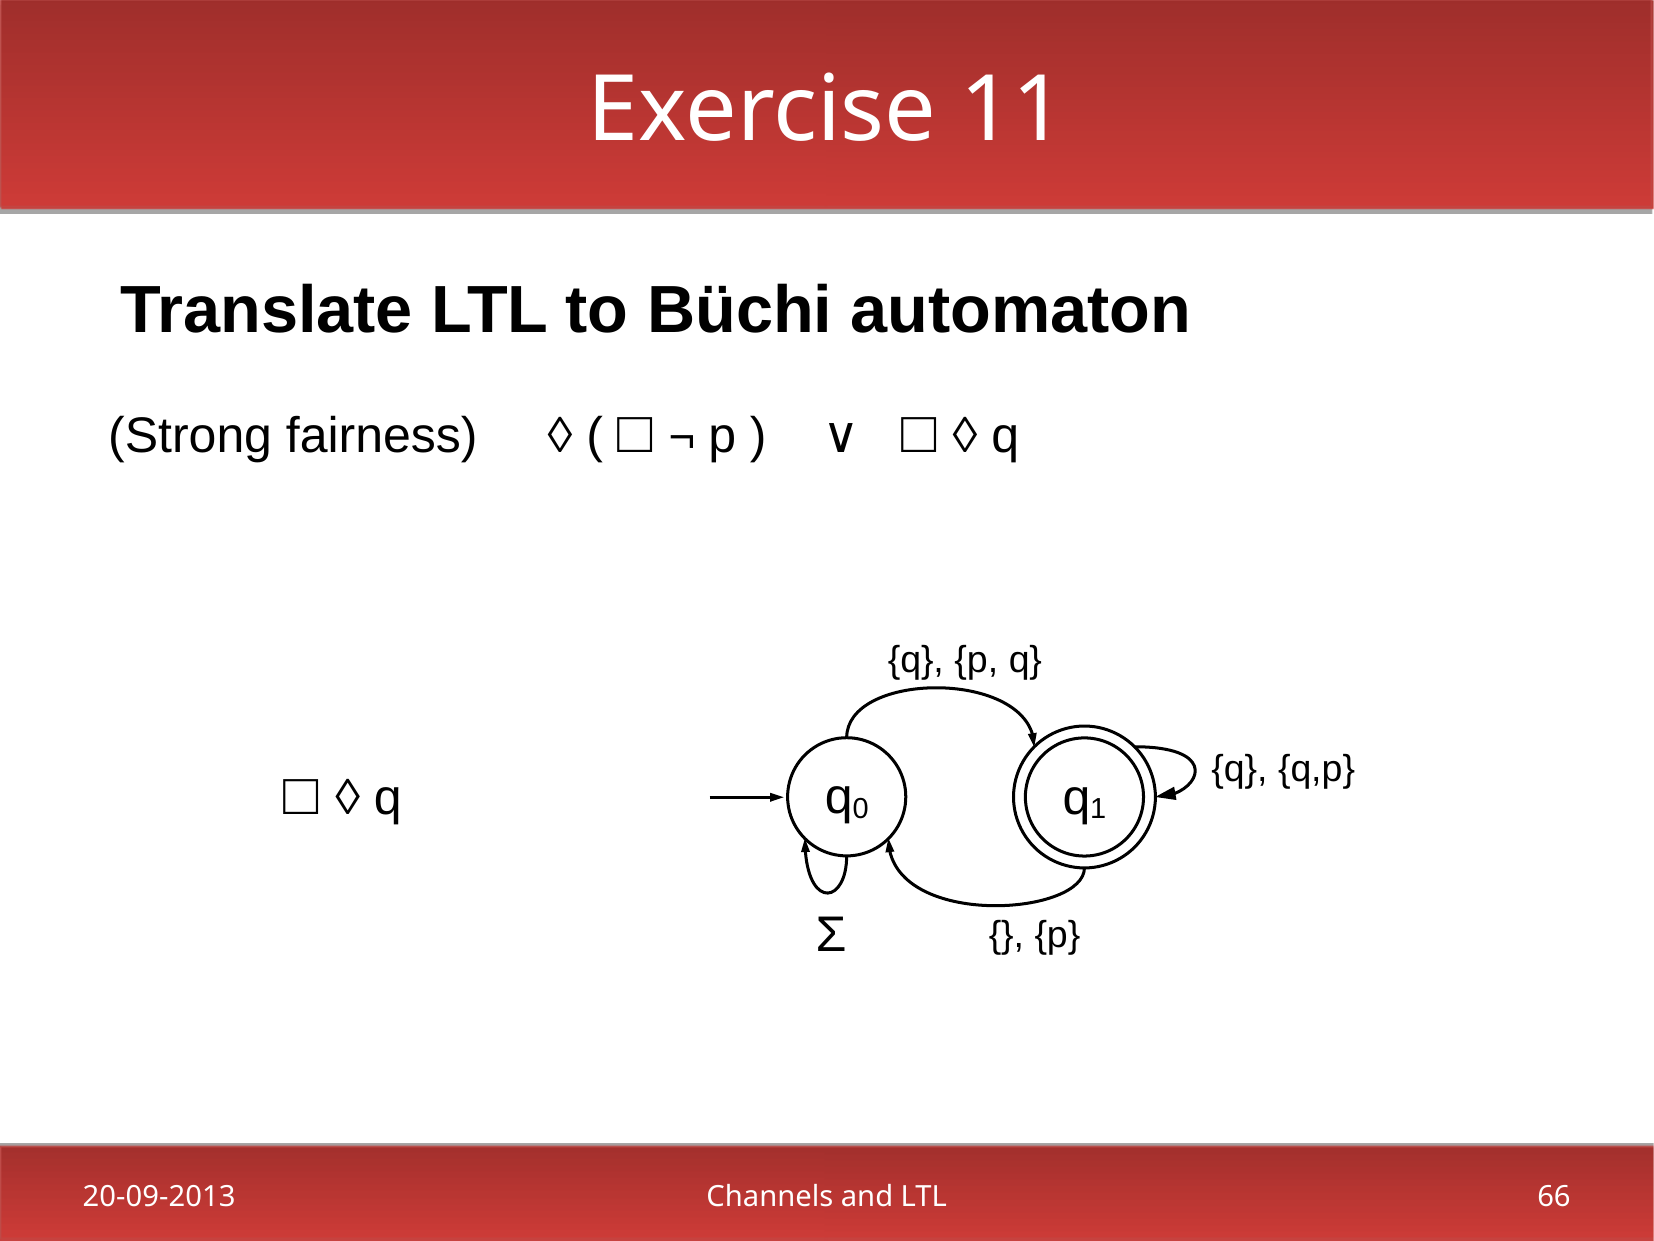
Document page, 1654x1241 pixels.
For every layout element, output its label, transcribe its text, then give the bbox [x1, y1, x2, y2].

text_box □ ◊ q [269, 754, 519, 835]
text_box Σ [799, 897, 863, 972]
text_box {}, {p} [973, 905, 1158, 963]
text_box q1 [1069, 790, 1082, 811]
text_box Translate LTL to Büchi automaton [105, 264, 1209, 355]
text_box {q}, {p, q} [871, 629, 1133, 787]
picture [0, 1143, 1654, 1241]
text_box q1 [1025, 763, 1144, 857]
text_box (Strong fairness) ◊ ( □ ¬ p ) ∨ □ ◊ q [93, 392, 1049, 473]
title Exercise 11 [59, 31, 1595, 178]
text_box q0 [787, 737, 906, 856]
text_box {q}, {q,p} [1196, 740, 1459, 798]
picture [0, 0, 1654, 214]
